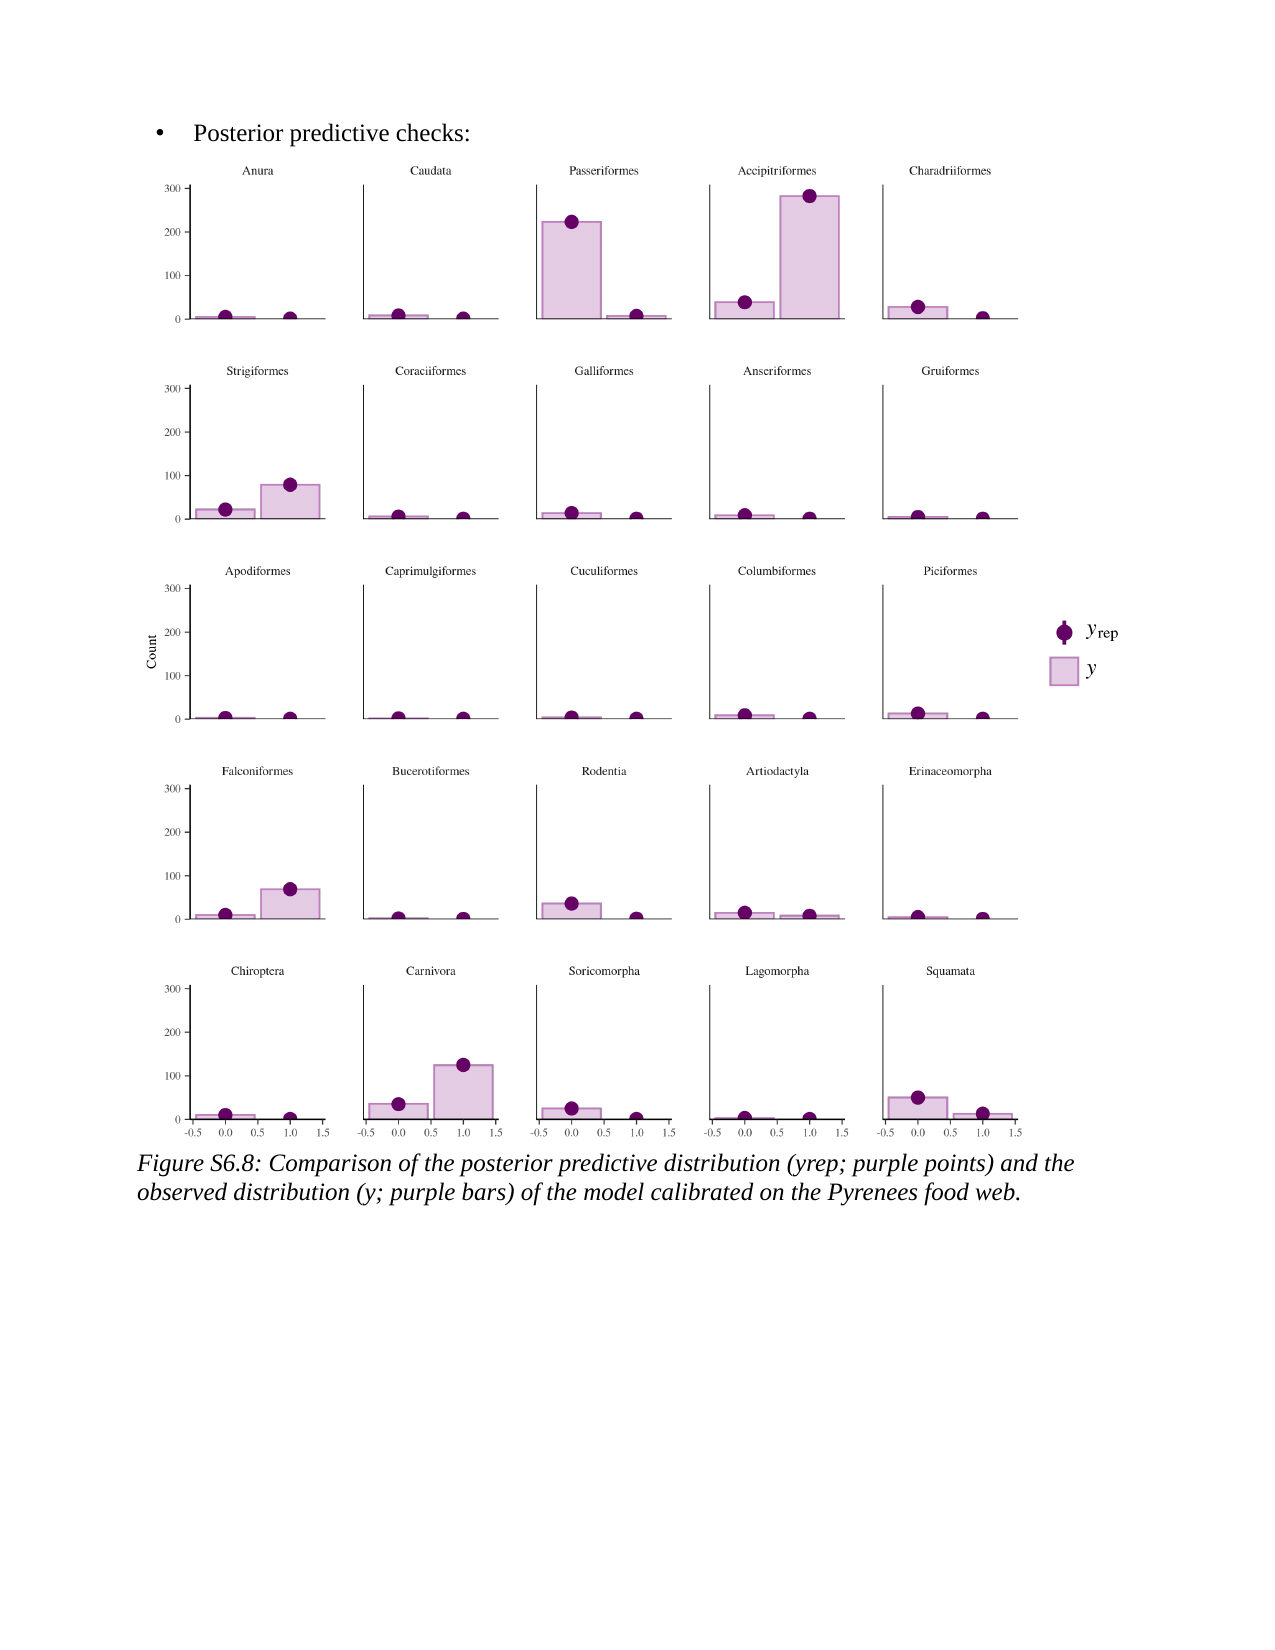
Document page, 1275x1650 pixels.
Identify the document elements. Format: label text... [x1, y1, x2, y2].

list Posterior predictive checks: [156, 118, 1157, 147]
picture [136, 146, 1139, 1149]
list Figure S6.8: Comparison of the posterior predictive distribution (yrep; purple points) and the observed distribution (y; purple bars) of the model calibrated on the Pyrenees food web. [137, 1149, 1138, 1206]
